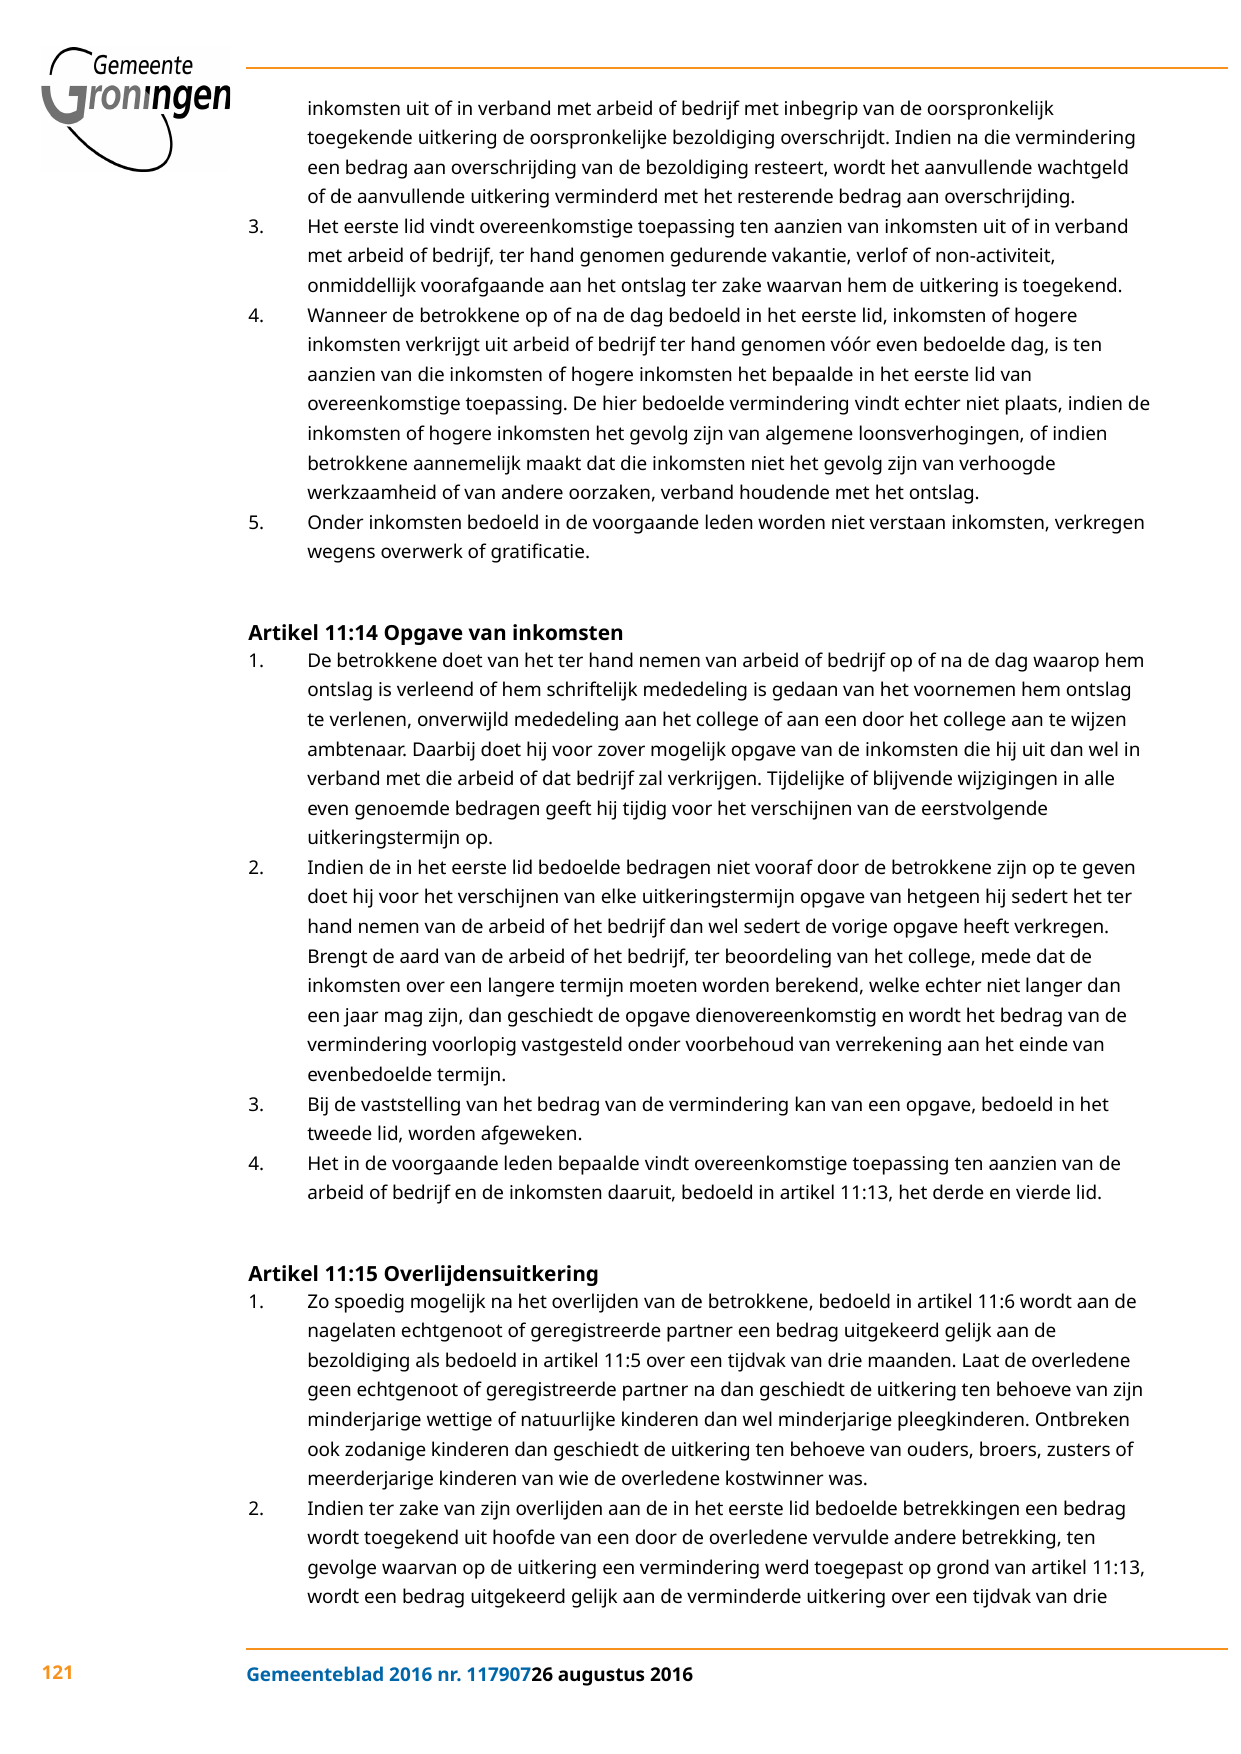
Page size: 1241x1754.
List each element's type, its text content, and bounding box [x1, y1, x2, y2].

list De betrokkene doet van het ter hand nemen van arbeid of bedrijf op of na de dag waarop hem ontslag is verleend of hem schriftelijk mededeling is gedaan van het voornemen hem ontslag te verlenen, onverwijld mededeling aan het college of aan een door het college aan te wijzen ambtenaar. Daarbij doet hij voor zover mogelijk opgave van de inkomsten die hij uit dan wel in verband met die arbeid of dat bedrijf zal verkrijgen. Tijdelijke of blijvende wijzigingen in alle even genoemde bedragen geeft hij tijdig voor het verschijnen van de eerstvolgende uitkeringstermijn op. [248, 647, 1152, 850]
list Indien ter zake van zijn overlijden aan de in het eerste lid bedoelde betrekkingen een bedrag wordt toegekend uit hoofde van een door de overledene vervulde andere betrekking, ten gevolge waarvan op de uitkering een vermindering werd toegepast op grond van artikel 11:13, wordt een bedrag uitgekeerd gelijk aan de verminderde uitkering over een tijdvak van drie [248, 1495, 1152, 1609]
list Het in de voorgaande leden bepaalde vindt overeenkomstige toepassing ten aanzien van de arbeid of bedrijf en de inkomsten daaruit, bedoeld in artikel 11:13, het derde en vierde lid. [248, 1150, 1152, 1205]
list Indien de in het eerste lid bedoelde bedragen niet vooraf door de betrokkene zijn op te geven doet hij voor het verschijnen van elke uitkeringstermijn opgave van hetgeen hij sedert het ter hand nemen van de arbeid of het bedrijf dan wel sedert de vorige opgave heeft verkregen. Brengt de aard van de arbeid of het bedrijf, ter beoordeling van het college, mede dat de inkomsten over een langere termijn moeten worden berekend, welke echter niet langer dan een jaar mag zijn, dan geschiedt de opgave dienovereenkomstig en wordt het bedrag van de vermindering voorlopig vastgesteld onder voorbehoud van verrekening aan het einde van evenbedoelde termijn. [248, 854, 1152, 1087]
picture [41, 47, 231, 172]
text Artikel 11:15 Overlijdensuitkering [248, 1259, 1152, 1288]
list inkomsten uit of in verband met arbeid of bedrijf met inbegrip van de oorspronkelijk toegekende uitkering de oorspronkelijke bezoldiging overschrijdt. Indien na die vermindering een bedrag aan overschrijding van de bezoldiging resteert, wordt het aanvullende wachtgeld of de aanvullende uitkering verminderd met het resterende bedrag aan overschrijding. [248, 95, 1152, 209]
list Zo spoedig mogelijk na het overlijden van de betrokkene, bedoeld in artikel 11:6 wordt aan de nagelaten echtgenoot of geregistreerde partner een bedrag uitgekeerd gelijk aan de bezoldiging als bedoeld in artikel 11:5 over een tijdvak van drie maanden. Laat de overledene geen echtgenoot of geregistreerde partner na dan geschiedt de uitkering ten behoeve van zijn minderjarige wettige of natuurlijke kinderen dan wel minderjarige pleegkinderen. Ontbreken ook zodanige kinderen dan geschiedt de uitkering ten behoeve van ouders, broers, zusters of meerderjarige kinderen van wie de overledene kostwinner was. [248, 1288, 1152, 1491]
list Onder inkomsten bedoeld in de voorgaande leden worden niet verstaan inkomsten, verkregen wegens overwerk of gratificatie. [248, 509, 1152, 564]
text Artikel 11:14 Opgave van inkomsten [248, 618, 1152, 647]
list Wanneer de betrokkene op of na de dag bedoeld in het eerste lid, inkomsten of hogere inkomsten verkrijgt uit arbeid of bedrijf ter hand genomen vóór even bedoelde dag, is ten aanzien van die inkomsten of hogere inkomsten het bepaalde in het eerste lid van overeenkomstige toepassing. De hier bedoelde vermindering vindt echter niet plaats, indien de inkomsten of hogere inkomsten het gevolg zijn van algemene loonsverhogingen, of indien betrokkene aannemelijk maakt dat die inkomsten niet het gevolg zijn van verhoogde werkzaamheid of van andere oorzaken, verband houdende met het ontslag. [248, 302, 1152, 505]
list Het eerste lid vindt overeenkomstige toepassing ten aanzien van inkomsten uit of in verband met arbeid of bedrijf, ter hand genomen gedurende vakantie, verlof of non-activiteit, onmiddellijk voorafgaande aan het ontslag ter zake waarvan hem de uitkering is toegekend. [248, 213, 1152, 298]
list Bij de vaststelling van het bedrag van de vermindering kan van een opgave, bedoeld in het tweede lid, worden afgeweken. [248, 1091, 1152, 1146]
